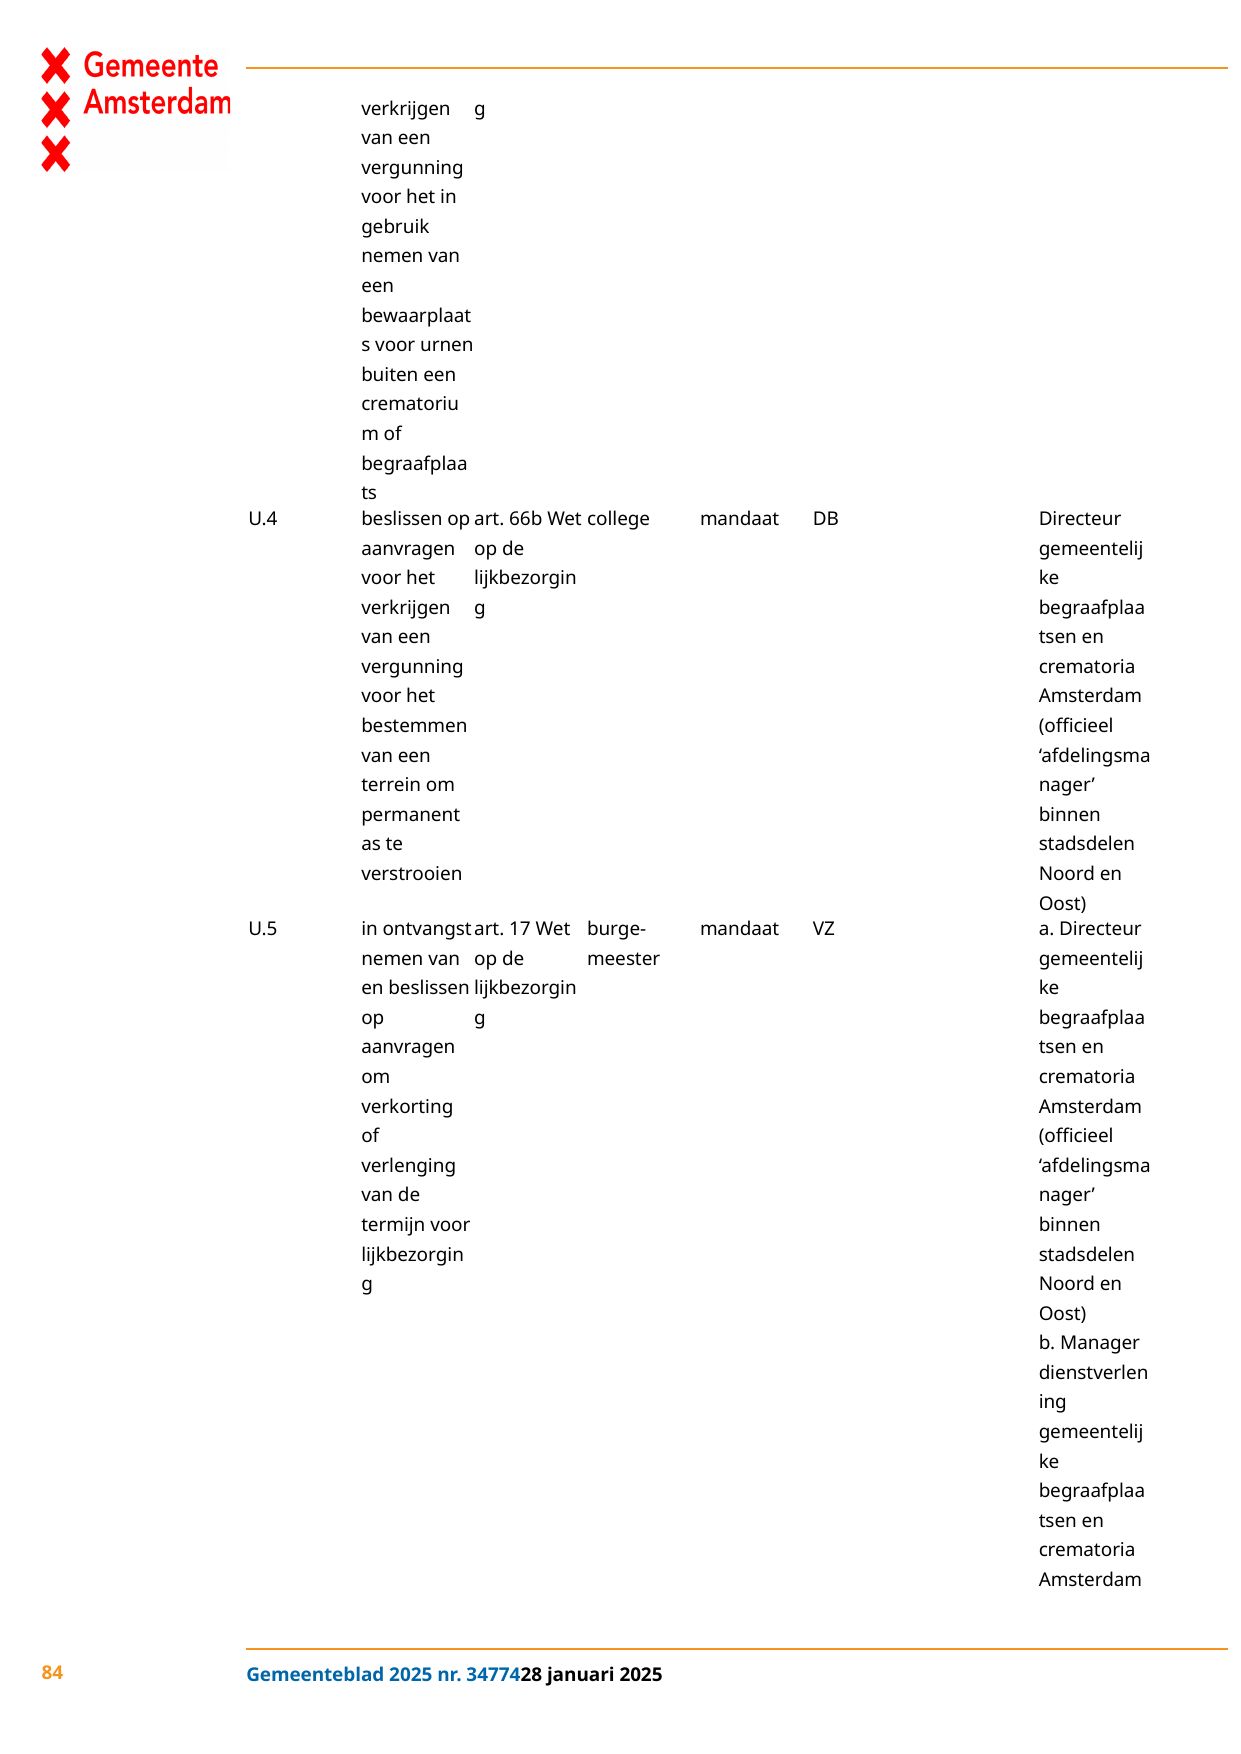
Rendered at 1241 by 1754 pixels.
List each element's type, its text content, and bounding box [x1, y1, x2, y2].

table_cell art. 17 Wet op de lijkbezorging [474, 915, 587, 1592]
table_cell [926, 95, 1038, 505]
picture [41, 47, 231, 172]
table_cell mandaat [700, 505, 813, 915]
table_cell college [587, 505, 700, 915]
table_cell DB [813, 505, 926, 915]
table_cell art. 66b Wet op de lijkbezorging [474, 505, 587, 915]
table_cell VZ [813, 915, 926, 1592]
table_cell [248, 95, 361, 505]
table_cell [926, 505, 1038, 915]
table_cell [813, 95, 926, 505]
table_cell [926, 915, 1038, 1592]
table_cell U.5 [248, 915, 361, 1592]
table_cell in ontvangst nemen van en beslissen op aanvragen om verkorting of verlenging van de termijn voor lijkbezorging [361, 915, 474, 1592]
table_cell mandaat [700, 915, 813, 1592]
table_cell beslissen op aanvragen voor het verkrijgen van een vergunning voor het bestemmen van een terrein om permanent as te verstrooien [361, 505, 474, 915]
table_cell [587, 95, 700, 505]
table_cell burge-meester [587, 915, 700, 1592]
table_cell verkrijgen van een vergunning voor het in gebruik nemen van een bewaarplaats voor urnen buiten een crematorium of begraafplaats [361, 95, 474, 505]
table_cell g [474, 95, 587, 505]
table_cell Directeur gemeentelijke begraafplaatsen en crematoria Amsterdam (officieel ‘afdelingsmanager’ binnen stadsdelen Noord en Oost) [1039, 505, 1152, 915]
table_cell [1039, 95, 1152, 505]
table_cell [700, 95, 813, 505]
table_cell U.4 [248, 505, 361, 915]
table_cell a. Directeur gemeentelijke begraafplaatsen en crematoria Amsterdam (officieel ‘afdelingsmanager’ binnen stadsdelen Noord en Oost) b. Manager dienstverlening gemeentelijke begraafplaatsen en crematoria Amsterdam [1039, 915, 1152, 1592]
